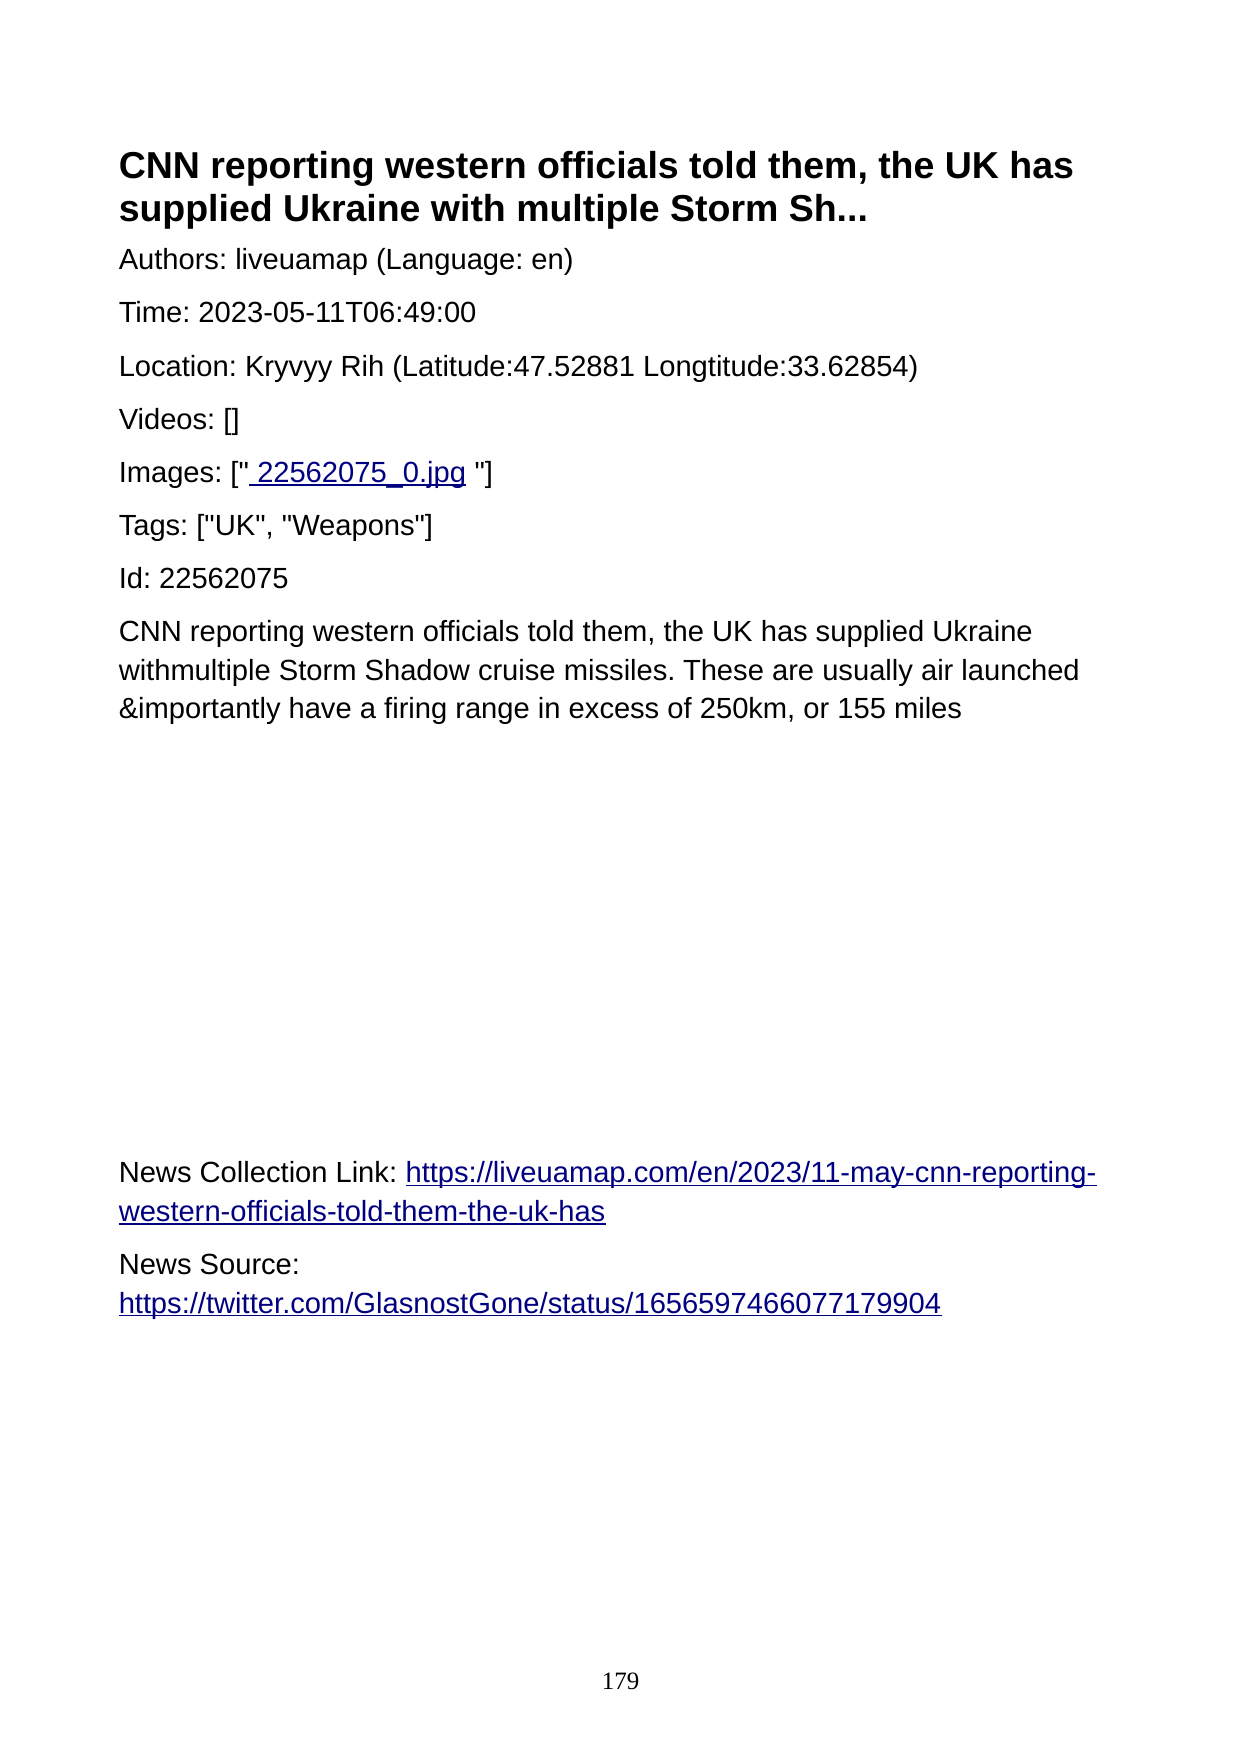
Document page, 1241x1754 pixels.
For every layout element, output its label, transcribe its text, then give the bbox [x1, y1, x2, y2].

text Images: [" 22562075_0.jpg "] [118, 455, 1122, 488]
text Id: 22562075 [118, 561, 1122, 594]
text News Collection Link: https://liveuamap.com/en/2023/11-may-cnn-reporting-western-officials-told-them-the-uk-has [118, 744, 1122, 1227]
text Location: Kryvyy Rih (Latitude:47.52881 Longtitude:33.62854) [118, 348, 1122, 382]
text CNN reporting western officials told them, the UK has supplied Ukraine withmultiple Storm Shadow cruise missiles. These are usually air launched &importantly have a firing range in excess of 250km, or 155 miles [118, 614, 1122, 725]
text Tags: ["UK", "Weapons"] [118, 508, 1122, 541]
text News Source: https://twitter.com/GlasnostGone/status/1656597466077179904 [118, 1247, 1122, 1319]
text Authors: liveuamap (Language: en) [118, 242, 1122, 276]
text Videos: [] [118, 402, 1122, 435]
text Time: 2023-05-11T06:49:00 [118, 295, 1122, 329]
subtitle CNN reporting western officials told them, the UK has supplied Ukraine with multiple Storm Sh... [118, 143, 1122, 230]
